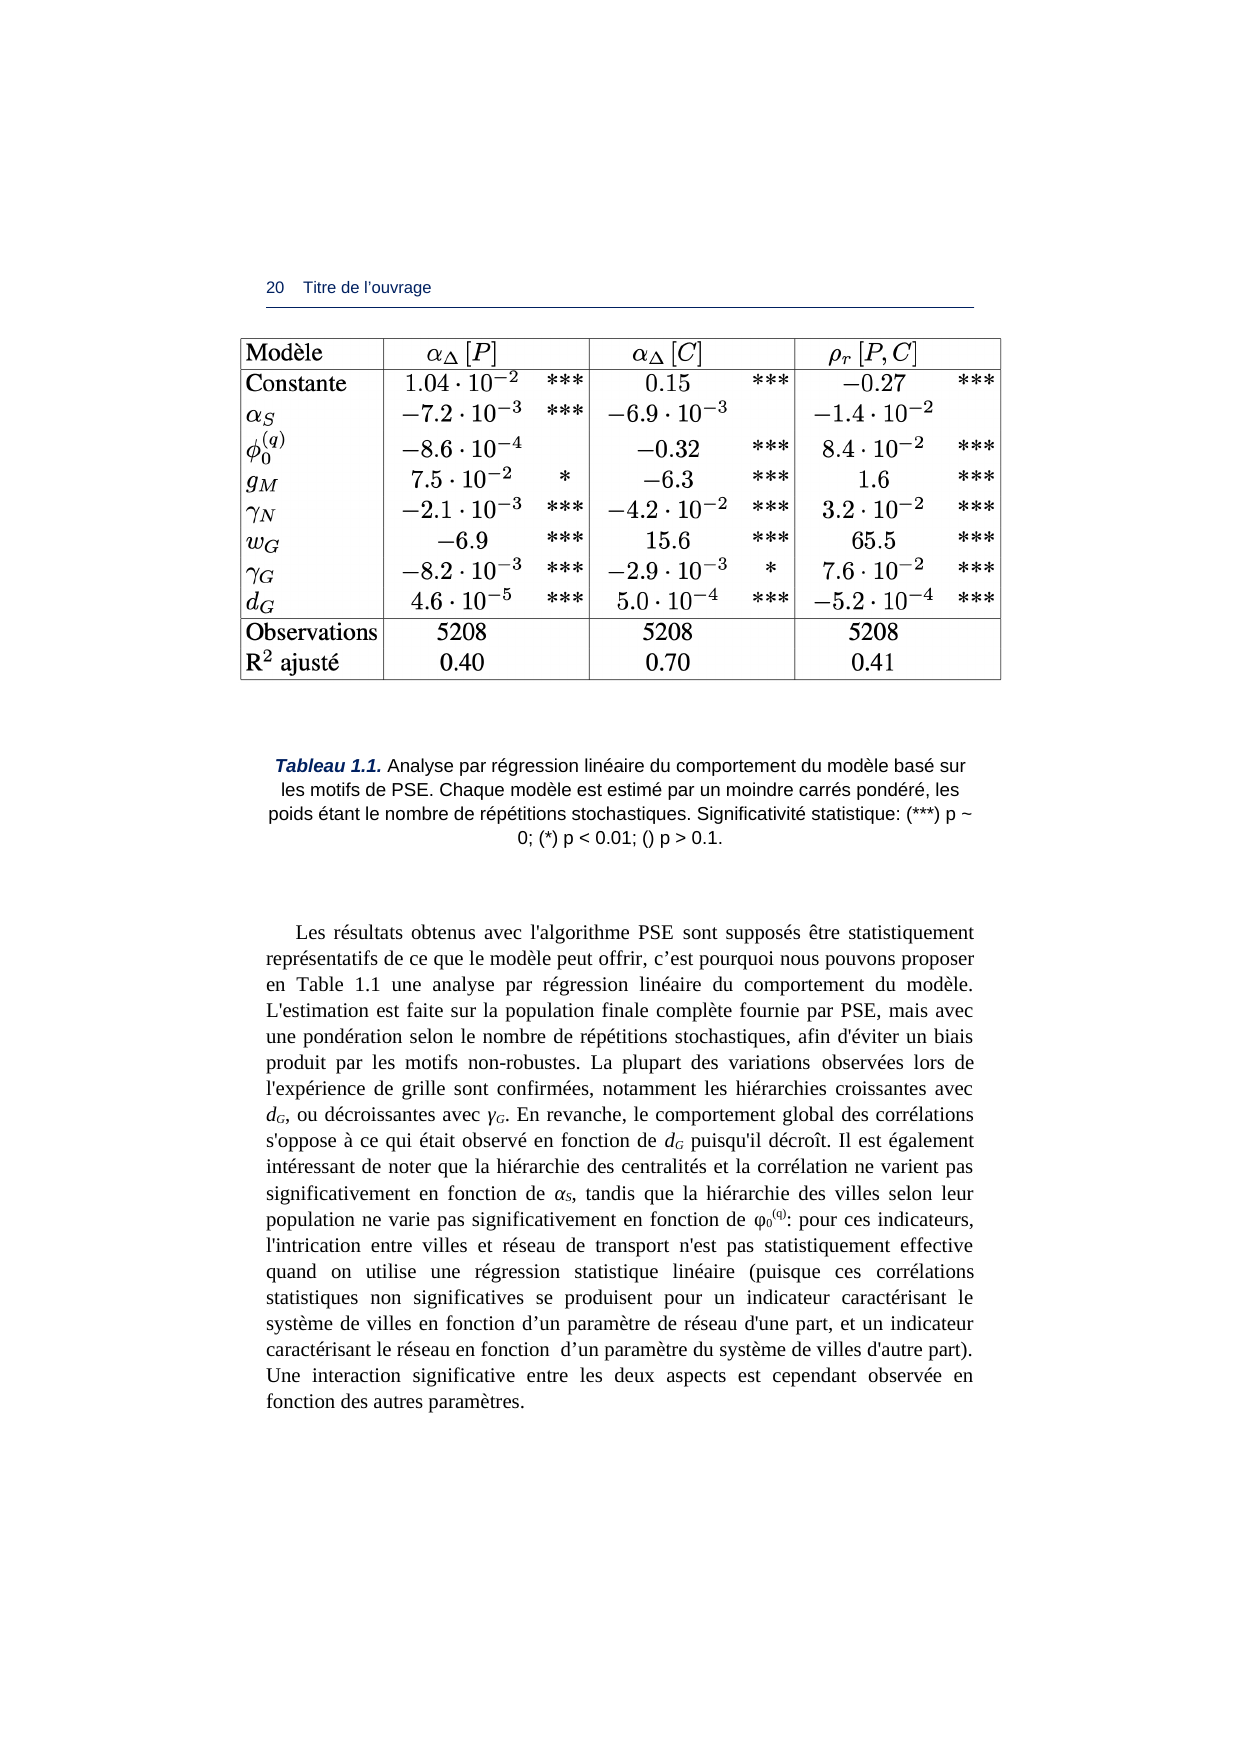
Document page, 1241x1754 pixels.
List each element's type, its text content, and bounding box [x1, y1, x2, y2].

text Tableau 1.1. Analyse par régression linéaire du comportement du modèle basé sur les motifs de PSE. Chaque modèle est estimé par un moindre carrés pondéré, les poids étant le nombre de répétitions stochastiques. Significativité statistique: (***) p ~ 0; (*) p < 0.01; () p > 0.1. [266, 752, 974, 872]
text Les résultats obtenus avec l'algorithme PSE sont supposés être statistiquement représentatifs de ce que le modèle peut offrir, c’est pourquoi nous pouvons proposer en Table 1.1 une analyse par régression linéaire du comportement du modèle. L'estimation est faite sur la population finale complète fournie par PSE, mais avec une pondération selon le nombre de répétitions stochastiques, afin d'éviter un biais produit par les motifs non-robustes. La plupart des variations observées lors de l'expérience de grille sont confirmées, notamment les hiérarchies croissantes avec dG, ou décroissantes avec γG. En revanche, le comportement global des corrélations s'oppose à ce qui était observé en fonction de dG puisqu'il décroît. Il est également intéressant de noter que la hiérarchie des centralités et la corrélation ne varient pas significativement en fonction de αS, tandis que la hiérarchie des villes selon leur population ne varie pas significativement en fonction de φ0(q): pour ces indicateurs, l'intrication entre villes et réseau de transport n'est pas statistiquement effective quand on utilise une régression statistique linéaire (puisque ces corrélations statistiques non significatives se produisent pour un indicateur caractérisant le système de villes en fonction d’un paramètre de réseau d'une part, et un indicateur caractérisant le réseau en fonction d’un paramètre du système de villes d'autre part). Une interaction significative entre les deux aspects est cependant observée en fonction des autres paramètres. [266, 918, 974, 1413]
picture [238, 336, 1002, 683]
